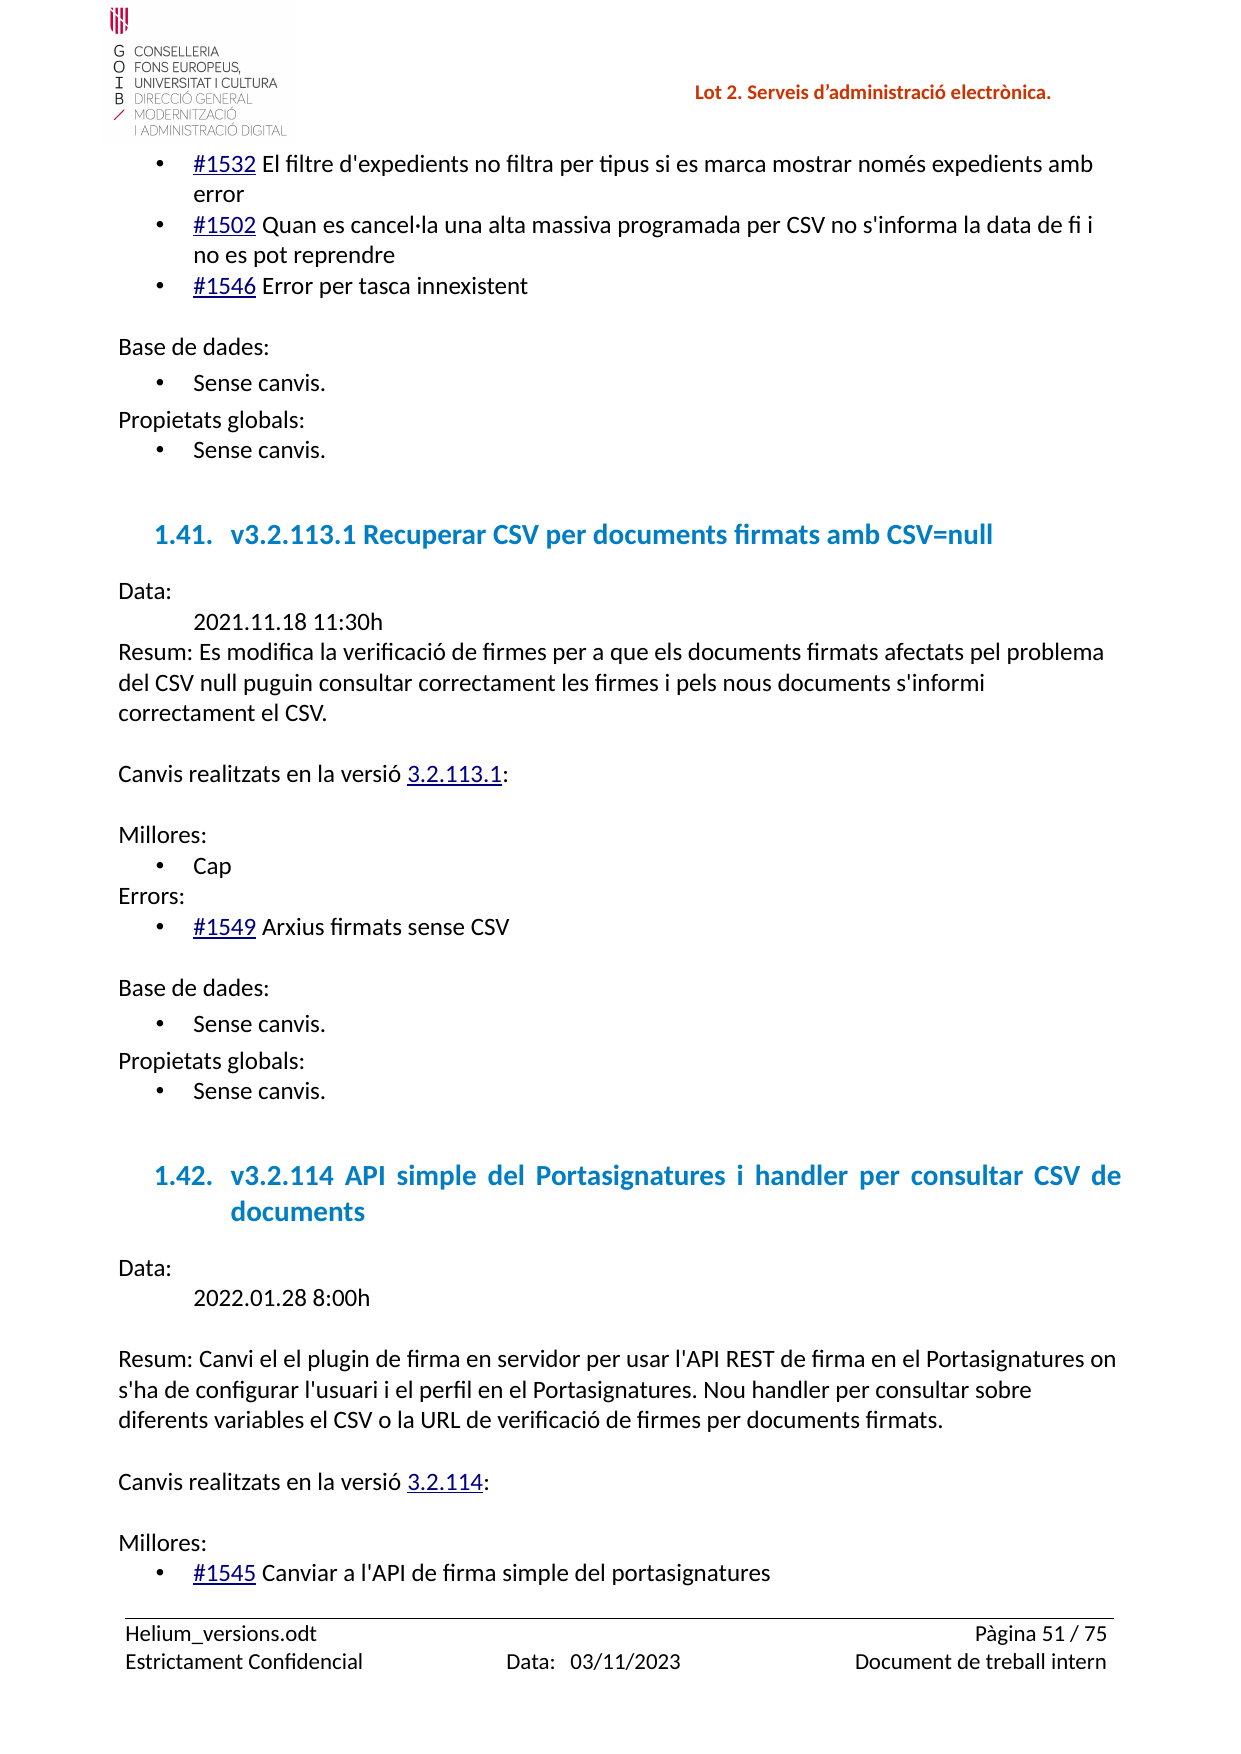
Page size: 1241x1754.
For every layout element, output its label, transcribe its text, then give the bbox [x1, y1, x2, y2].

list #1546 Error per tasca innexistent [156, 270, 1122, 300]
subtitle v3.2.114 API simple del Portasignatures i handler per consultar CSV de documents [153, 1157, 1122, 1228]
text Base de dades: [118, 972, 1122, 1002]
text Canvis realitzats en la versió 3.2.114: [118, 1466, 1122, 1496]
text 2021.11.18 11:30h [118, 606, 1122, 636]
text Resum: Canvi el el plugin de firma en servidor per usar l'API REST de firma en el Portasignatures on s'ha de configurar l'usuari i el perfil en el Portasignatures. Nou handler per consultar sobre diferents variables el CSV o la URL de verificació de firmes per documents firmats. [118, 1343, 1122, 1435]
list #1549 Arxius firmats sense CSV [156, 911, 1122, 941]
text Canvis realitzats en la versió 3.2.113.1: [118, 758, 1122, 789]
subtitle v3.2.113.1 Recuperar CSV per documents firmats amb CSV=null [153, 516, 1122, 552]
text Propietats globals: [118, 404, 1122, 434]
list Cap [156, 850, 1122, 880]
text Data: [118, 575, 1122, 606]
list Sense canvis. [156, 1075, 1122, 1106]
text Errors: [118, 880, 1122, 911]
text Resum: Es modifica la verificació de firmes per a que els documents firmats afectats pel problema del CSV null puguin consultar correctament les firmes i pels nous documents s'informi correctament el CSV. [118, 636, 1122, 728]
text Data: [118, 1252, 1122, 1282]
text Propietats globals: [118, 1045, 1122, 1075]
text Millores: [118, 1527, 1122, 1557]
list #1532 El filtre d'expedients no filtra per tipus si es marca mostrar només expedients amb error [156, 148, 1122, 209]
text Millores: [118, 819, 1122, 850]
list Sense canvis. [156, 367, 1122, 398]
text Base de dades: [118, 331, 1122, 361]
list Sense canvis. [156, 434, 1122, 465]
picture [100, 0, 297, 144]
list Sense canvis. [156, 1008, 1122, 1039]
list #1545 Canviar a l'API de firma simple del portasignatures [156, 1557, 1122, 1588]
list #1502 Quan es cancel·la una alta massiva programada per CSV no s'informa la data de fi i no es pot reprendre [156, 209, 1122, 270]
text 2022.01.28 8:00h [118, 1282, 1122, 1313]
